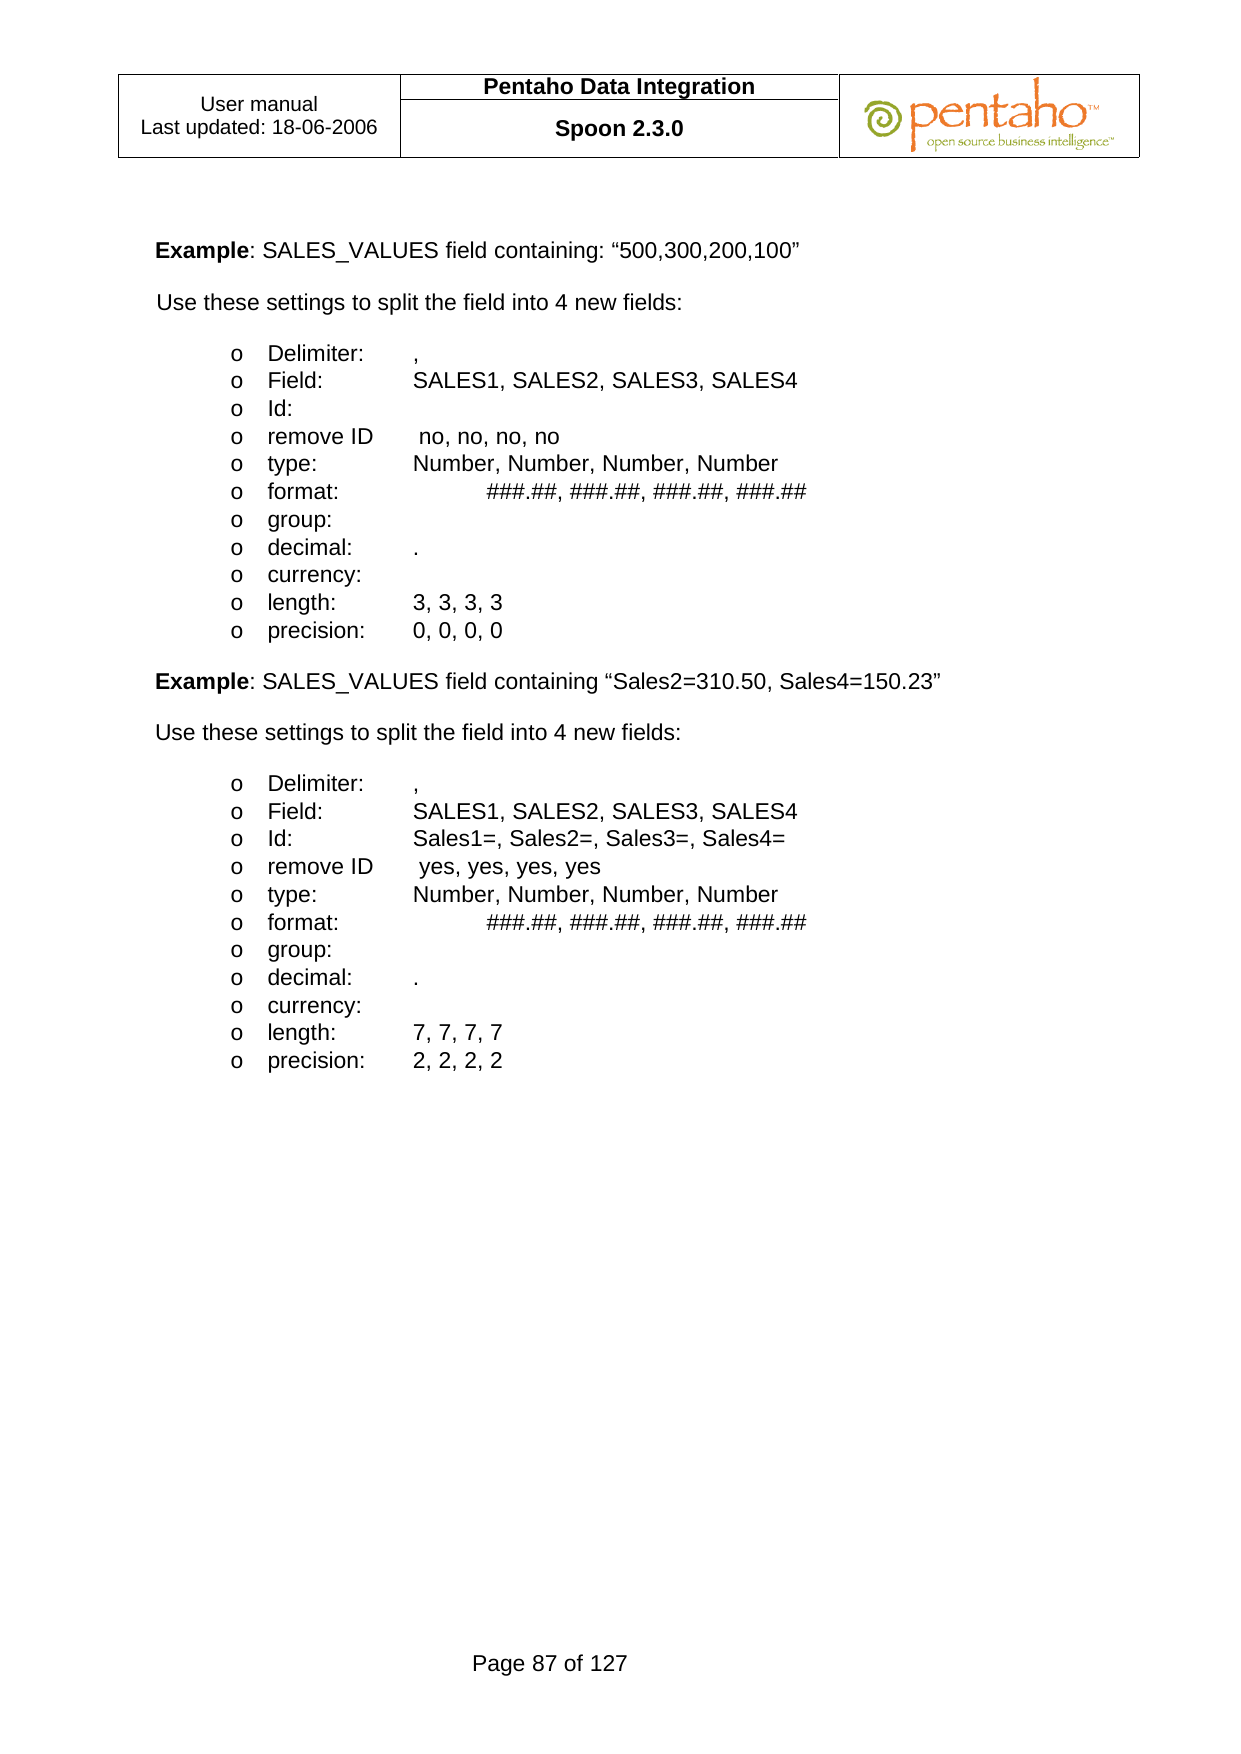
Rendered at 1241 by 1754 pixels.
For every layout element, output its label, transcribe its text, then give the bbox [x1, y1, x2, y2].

list format: ###.##, ###.##, ###.##, ###.## [230, 909, 1137, 937]
list group: [230, 937, 1137, 965]
list group: [230, 507, 1137, 534]
list type: Number, Number, Number, Number [230, 882, 1137, 909]
list Id: Sales1=, Sales2=, Sales3=, Sales4= [230, 826, 1137, 854]
text Use these settings to split the field into 4 new fields: [155, 720, 1137, 745]
list precision: 2, 2, 2, 2 [230, 1048, 1137, 1076]
text Example: SALES_VALUES field containing “Sales2=310.50, Sales4=150.23” [155, 669, 1137, 694]
list Delimiter: , [230, 340, 1137, 368]
text Example: SALES_VALUES field containing: “500,300,200,100” [155, 238, 1137, 264]
list type: Number, Number, Number, Number [230, 451, 1137, 479]
list decimal: . [230, 965, 1137, 992]
list precision: 0, 0, 0, 0 [230, 617, 1137, 645]
list remove ID no, no, no, no [230, 423, 1137, 451]
list currency: [230, 562, 1137, 590]
list Field: SALES1, SALES2, SALES3, SALES4 [230, 798, 1137, 826]
list decimal: . [230, 534, 1137, 562]
text Use these settings to split the field into 4 new fields: [117, 289, 1137, 315]
list format: ###.##, ###.##, ###.##, ###.## [230, 479, 1137, 507]
list Field: SALES1, SALES2, SALES3, SALES4 [230, 368, 1137, 396]
list currency: [230, 992, 1137, 1020]
list Delimiter: , [230, 771, 1137, 798]
list remove ID yes, yes, yes, yes [230, 854, 1137, 882]
list length: 3, 3, 3, 3 [230, 590, 1137, 617]
list length: 7, 7, 7, 7 [230, 1020, 1137, 1048]
list Id: [230, 396, 1137, 423]
